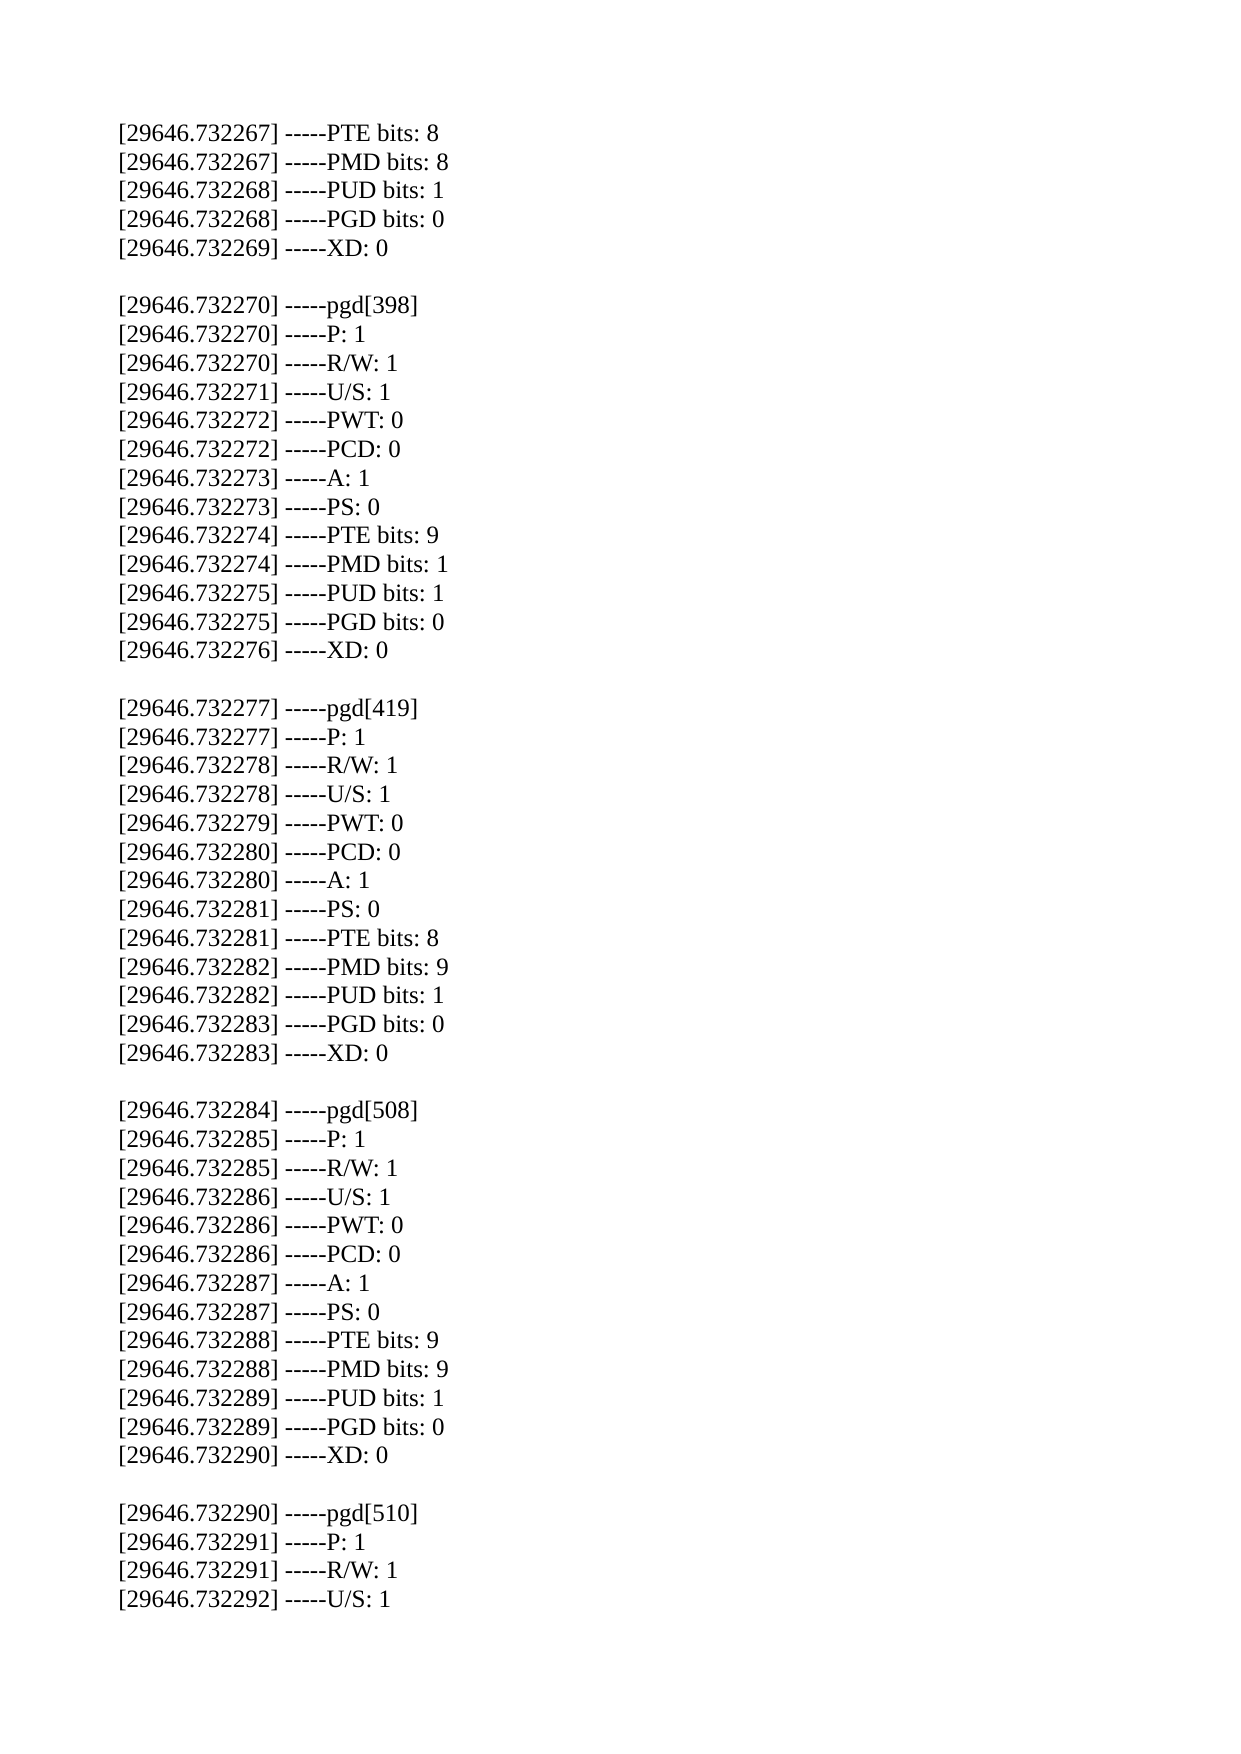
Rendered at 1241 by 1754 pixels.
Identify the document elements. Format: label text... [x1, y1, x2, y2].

text [29646.732285] -----R/W: 1 [118, 1153, 1122, 1182]
text [29646.732268] -----PGD bits: 0 [118, 204, 1122, 233]
text [29646.732291] -----P: 1 [118, 1527, 1122, 1556]
text [29646.732270] -----R/W: 1 [118, 348, 1122, 377]
text [29646.732284] -----pgd[508] [118, 1096, 1122, 1124]
text [29646.732290] -----XD: 0 [118, 1441, 1122, 1469]
text [29646.732272] -----PWT: 0 [118, 406, 1122, 434]
text [29646.732279] -----PWT: 0 [118, 808, 1122, 837]
text [29646.732276] -----XD: 0 [118, 636, 1122, 664]
text [29646.732291] -----R/W: 1 [118, 1556, 1122, 1584]
text [29646.732280] -----PCD: 0 [118, 837, 1122, 866]
text [29646.732274] -----PTE bits: 9 [118, 521, 1122, 549]
text [29646.732270] -----pgd[398] [118, 291, 1122, 319]
text [29646.732281] -----PTE bits: 8 [118, 923, 1122, 952]
text [29646.732283] -----XD: 0 [118, 1038, 1122, 1067]
text [29646.732273] -----PS: 0 [118, 492, 1122, 521]
text [29646.732267] -----PMD bits: 8 [118, 147, 1122, 176]
text [29646.732292] -----U/S: 1 [118, 1584, 1122, 1613]
text [29646.732267] -----PTE bits: 8 [118, 118, 1122, 147]
text [29646.732277] -----pgd[419] [118, 693, 1122, 722]
text [29646.732288] -----PTE bits: 9 [118, 1326, 1122, 1354]
text [29646.732270] -----P: 1 [118, 319, 1122, 348]
text [29646.732282] -----PMD bits: 9 [118, 952, 1122, 981]
text [29646.732281] -----PS: 0 [118, 894, 1122, 923]
text [29646.732285] -----P: 1 [118, 1124, 1122, 1153]
text [29646.732269] -----XD: 0 [118, 233, 1122, 262]
text [29646.732275] -----PGD bits: 0 [118, 607, 1122, 636]
text [29646.732286] -----U/S: 1 [118, 1182, 1122, 1211]
text [29646.732275] -----PUD bits: 1 [118, 578, 1122, 607]
text [29646.732282] -----PUD bits: 1 [118, 981, 1122, 1009]
text [29646.732289] -----PUD bits: 1 [118, 1383, 1122, 1412]
text [29646.732288] -----PMD bits: 9 [118, 1354, 1122, 1383]
text [29646.732286] -----PCD: 0 [118, 1239, 1122, 1268]
text [29646.732287] -----A: 1 [118, 1268, 1122, 1297]
text [29646.732277] -----P: 1 [118, 722, 1122, 751]
text [29646.732286] -----PWT: 0 [118, 1211, 1122, 1239]
text [29646.732283] -----PGD bits: 0 [118, 1009, 1122, 1038]
text [29646.732271] -----U/S: 1 [118, 377, 1122, 406]
text [29646.732274] -----PMD bits: 1 [118, 549, 1122, 578]
text [29646.732278] -----U/S: 1 [118, 779, 1122, 808]
text [29646.732287] -----PS: 0 [118, 1297, 1122, 1326]
text [29646.732268] -----PUD bits: 1 [118, 176, 1122, 204]
text [29646.732280] -----A: 1 [118, 866, 1122, 894]
text [29646.732290] -----pgd[510] [118, 1498, 1122, 1527]
text [29646.732272] -----PCD: 0 [118, 434, 1122, 463]
text [29646.732278] -----R/W: 1 [118, 751, 1122, 779]
text [29646.732273] -----A: 1 [118, 463, 1122, 492]
text [29646.732289] -----PGD bits: 0 [118, 1412, 1122, 1441]
